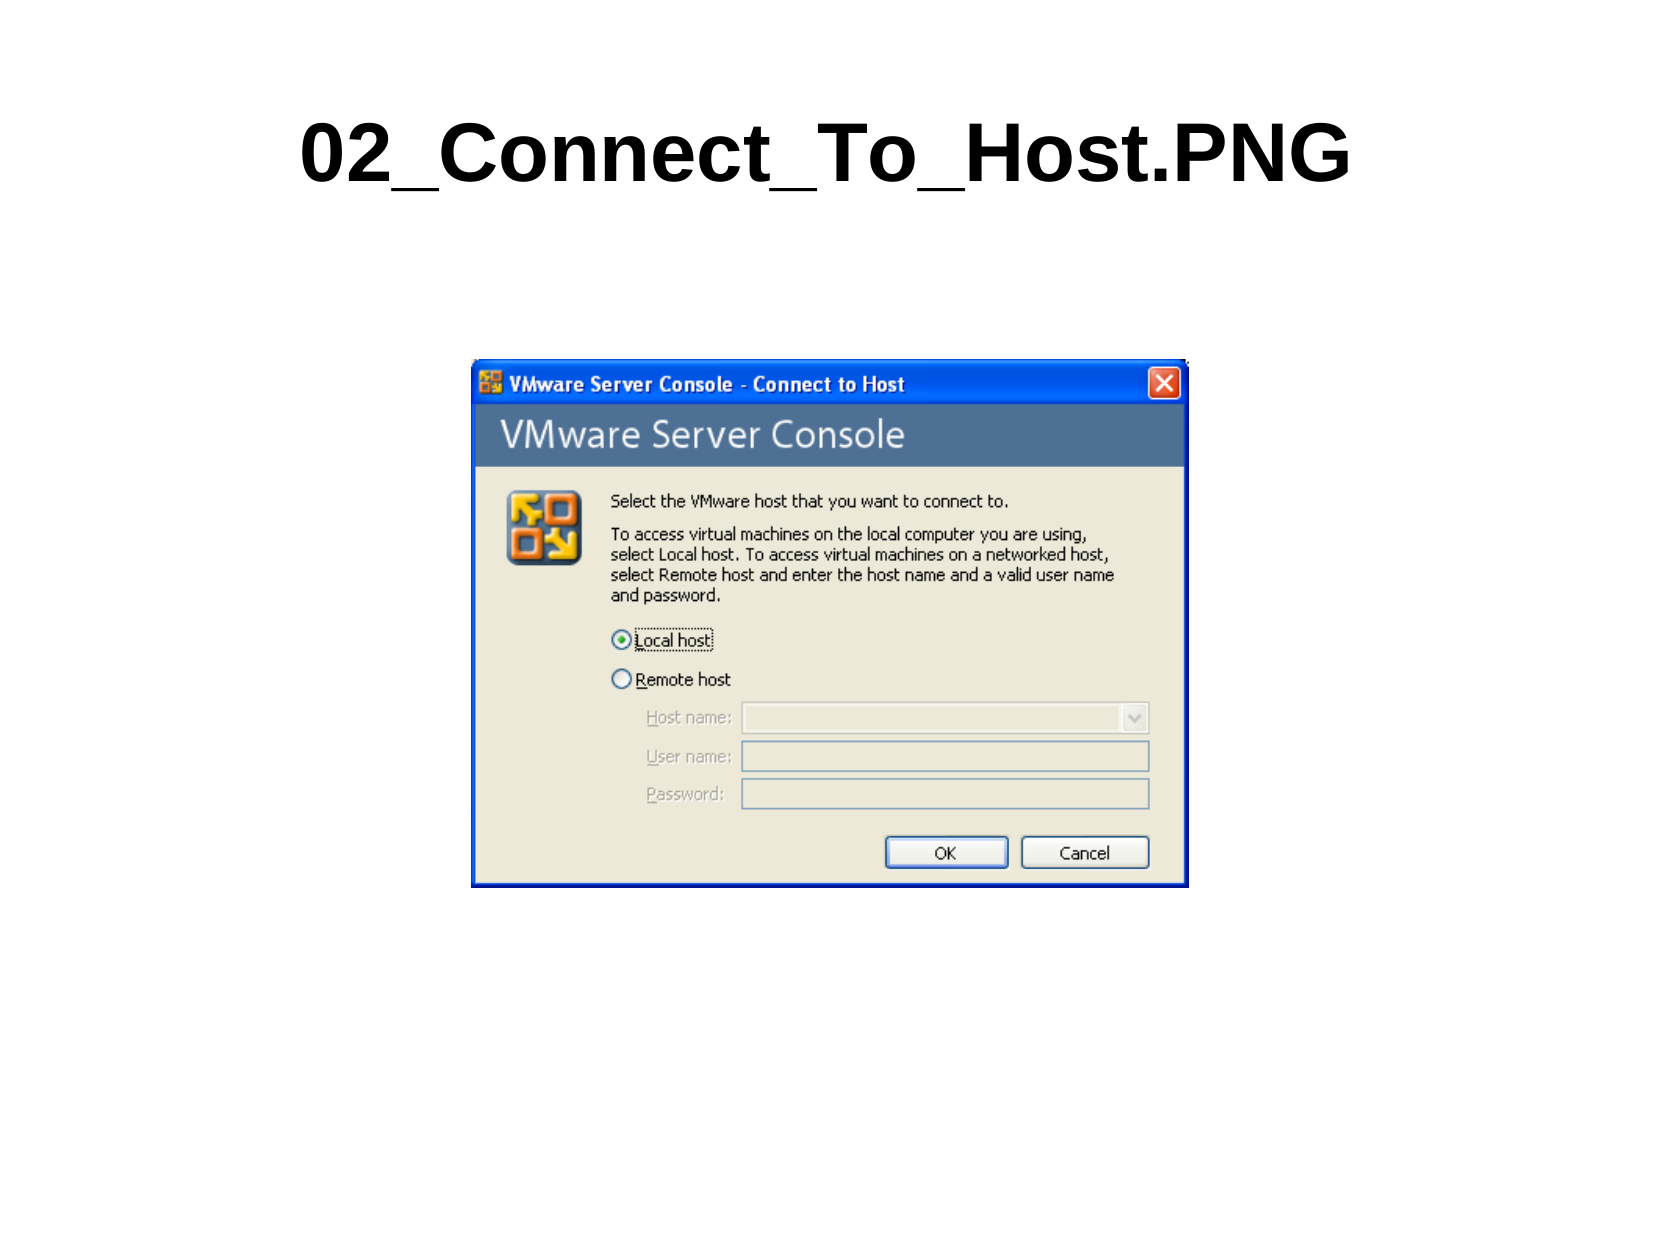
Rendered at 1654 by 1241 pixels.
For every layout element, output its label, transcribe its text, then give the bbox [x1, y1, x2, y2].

picture [471, 359, 1189, 888]
title 02_Connect_To_Host.PNG [82, 49, 1571, 257]
